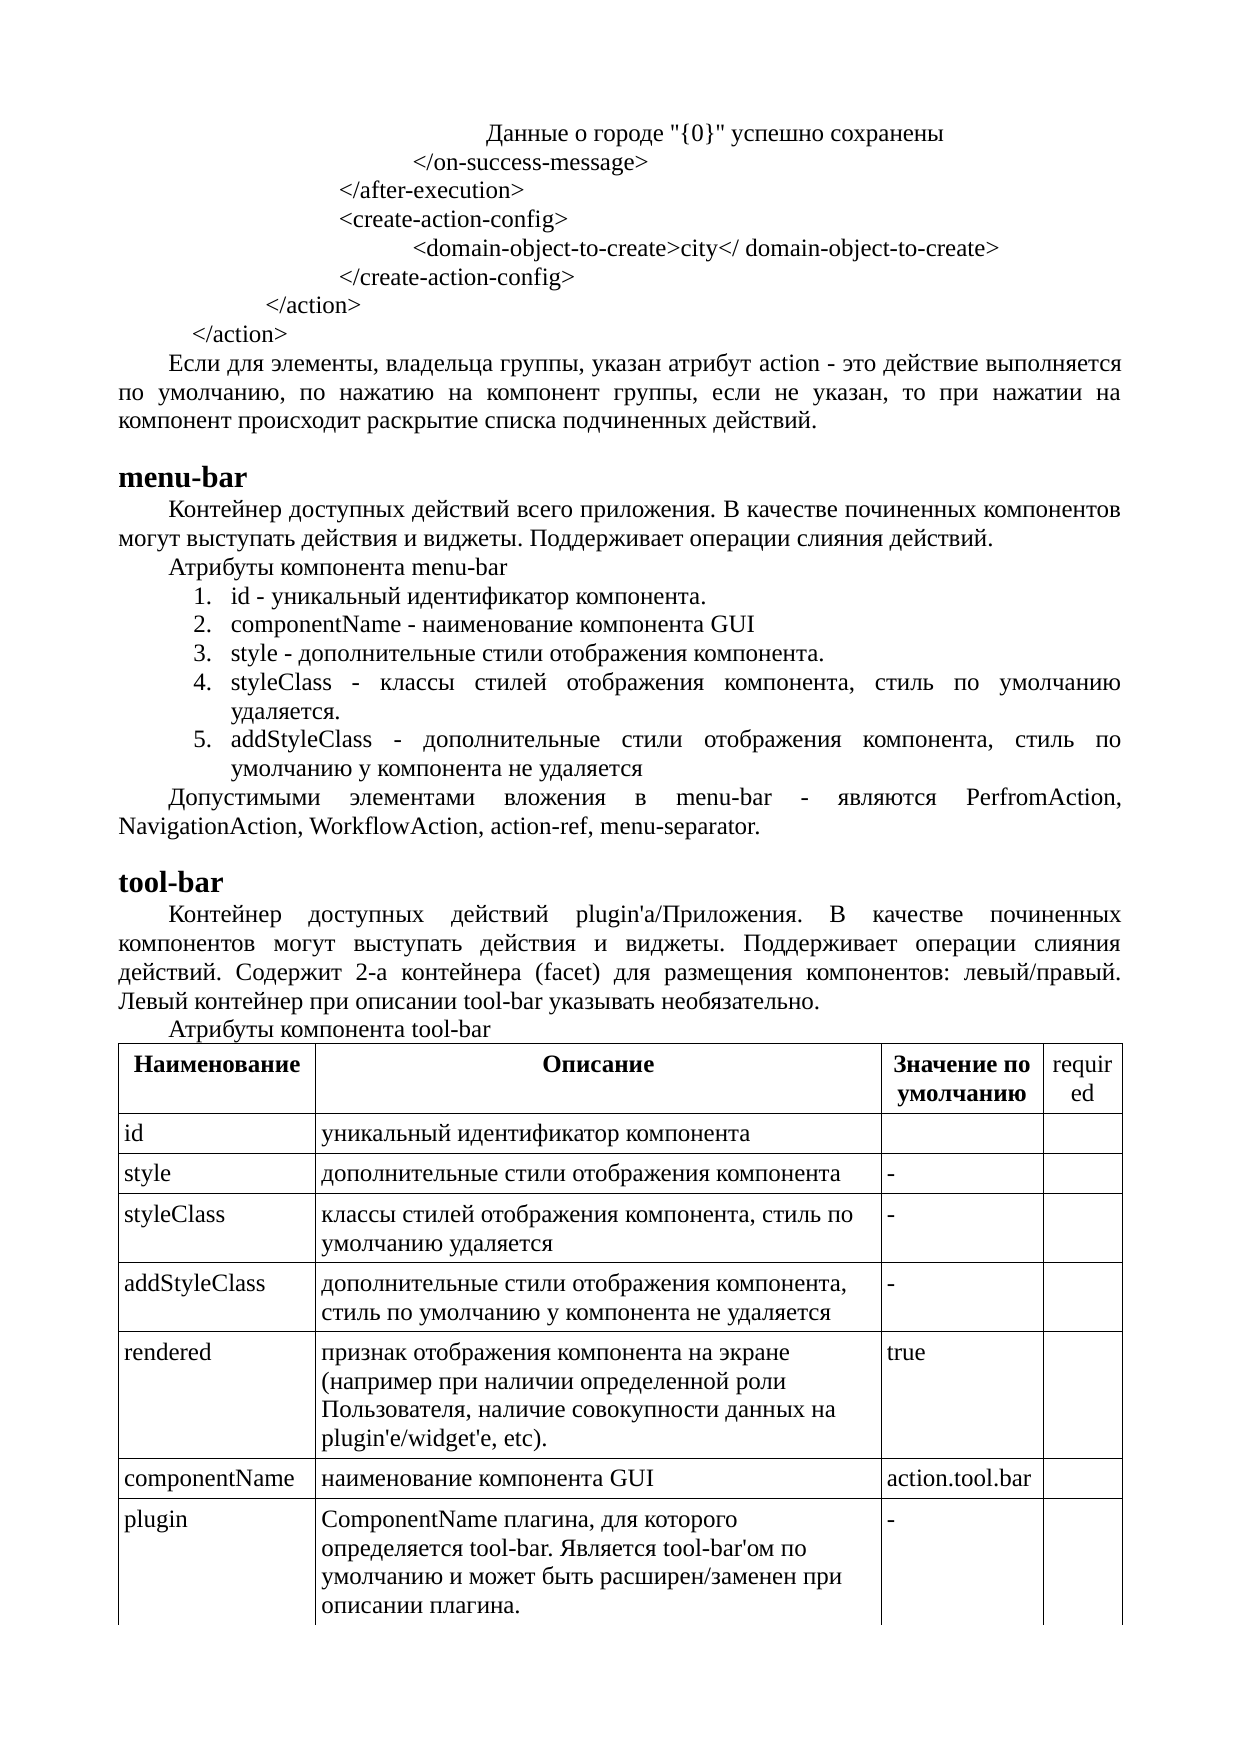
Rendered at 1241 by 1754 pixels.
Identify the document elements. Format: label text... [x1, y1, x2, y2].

list сomponentName - наименование компонента GUI [193, 609, 1122, 638]
table_header Описание [316, 1044, 881, 1112]
table_header required [1044, 1044, 1122, 1112]
table_cell [1044, 1332, 1122, 1458]
table_cell [1044, 1194, 1122, 1262]
table_cell уникальный идентификатор компонента [316, 1114, 881, 1153]
table_cell componentName [119, 1459, 315, 1498]
text Атрибуты компонента tool-bar [118, 1014, 1122, 1043]
table_header Наименование [119, 1044, 315, 1112]
table_cell - [882, 1263, 1043, 1331]
list style - дополнительные стили отображения компонента. [193, 638, 1122, 667]
table_cell styleClass [119, 1194, 315, 1262]
table_cell plugin [119, 1499, 315, 1624]
list addStyleClass - дополнительные стили отображения компонента, стиль по умолчанию у компонента не удаляется [193, 724, 1122, 782]
text Данные о городе ''{0}'' успешно сохранены [118, 118, 1122, 147]
table_cell [1044, 1154, 1122, 1193]
table_cell addStyleClass [119, 1263, 315, 1331]
table_cell дополнительные стили отображения компонента, стиль по умолчанию у компонента не удаляется [316, 1263, 881, 1331]
table_cell наименование компонента GUI [316, 1459, 881, 1498]
text </on-success-message> [118, 147, 1122, 176]
table_cell rendered [119, 1332, 315, 1458]
table_cell [1044, 1263, 1122, 1331]
table_header Значение по умолчанию [882, 1044, 1043, 1112]
subtitle tool-bar [118, 864, 1122, 899]
table_cell [1044, 1499, 1122, 1624]
text </after-execution> [118, 176, 1122, 204]
subtitle menu-bar [118, 459, 1122, 494]
table_cell true [882, 1332, 1043, 1458]
table_cell - [882, 1194, 1043, 1262]
table_cell признак отображения компонента на экране (например при наличии определенной роли Пользователя, наличие совокупности данных на plugin'e/widget'e, etc). [316, 1332, 881, 1458]
list styleClass - классы стилей отображения компонента, стиль по умолчанию удаляется. [193, 667, 1122, 724]
table_cell [882, 1114, 1043, 1153]
text Атрибуты компонента menu-bar [118, 552, 1122, 581]
text Если для элементы, владельца группы, указан атрибут action - это действие выполняется по умолчанию, по нажатию на компонент группы, если не указан, то при нажатии на компонент происходит раскрытие списка подчиненных действий. [118, 348, 1122, 434]
text Контейнер доступных действий всего приложения. В качестве починенных компонентов могут выступать действия и виджеты. Поддерживает операции слияния действий. [118, 494, 1122, 552]
table_cell id [119, 1114, 315, 1153]
text </action> [118, 291, 1122, 319]
text <create-action-config> [118, 204, 1122, 233]
table_cell - [882, 1499, 1043, 1624]
table_cell [1044, 1114, 1122, 1153]
list id - уникальный идентификатор компонента. [193, 581, 1122, 609]
text <domain-object-to-create>city</ domain-object-to-create> [118, 233, 1122, 262]
text </action> [118, 319, 1122, 348]
table_cell style [119, 1154, 315, 1193]
text </create-action-config> [118, 262, 1122, 291]
table_cell - [882, 1154, 1043, 1193]
text Допустимыми элементами вложения в menu-bar - являются PerfromAction, NavigationAction, WorkflowAction, action-ref, menu-separator. [118, 782, 1122, 839]
table_cell ComponentName плагина, для которого определяется tool-bar. Является tool-bar'ом по умолчанию и может быть расширен/заменен при описании плагина. [316, 1499, 881, 1624]
table_cell [1044, 1459, 1122, 1498]
text Контейнер доступных действий plugin'a/Приложения. В качестве починенных компонентов могут выступать действия и виджеты. Поддерживает операции слияния действий. Содержит 2-а контейнера (facet) для размещения компонентов: левый/правый. Левый контейнер при описании tool-bar указывать необязательно. [118, 899, 1122, 1014]
table_cell дополнительные стили отображения компонента [316, 1154, 881, 1193]
table_cell классы стилей отображения компонента, стиль по умолчанию удаляется [316, 1194, 881, 1262]
table_cell action.tool.bar [882, 1459, 1043, 1498]
